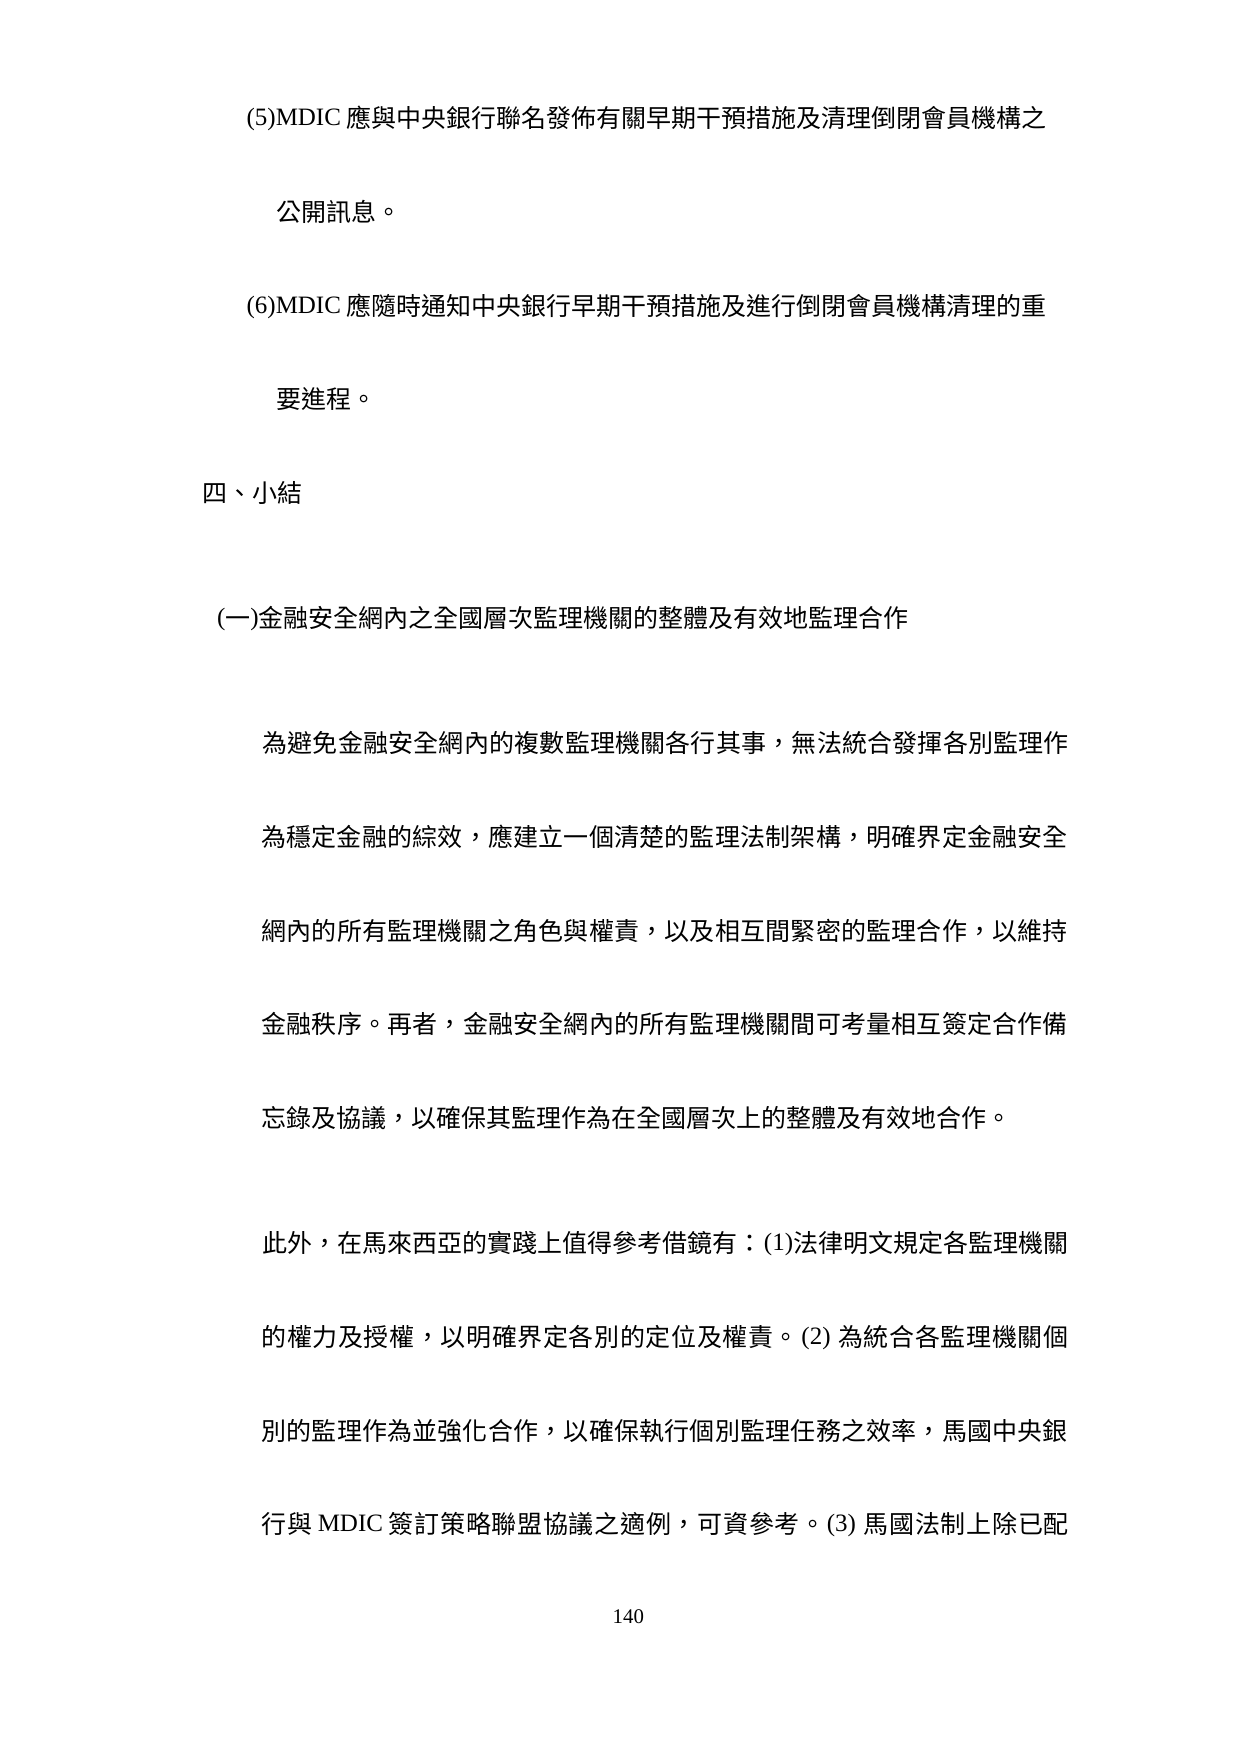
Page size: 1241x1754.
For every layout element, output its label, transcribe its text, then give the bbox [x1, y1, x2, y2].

text 此外，在馬來西亞的實踐上值得參考借鏡有：(1)法律明文規定各監理機關的權力及授權，以明確界定各別的定位及權責。(2) 為統合各監理機關個別的監理作為並強化合作，以確保執行個別監理任務之效率，馬國中央銀行與MDIC簽訂策略聯盟協議之適例，可資參考。(3) 馬國法制上除已配 [261, 1200, 1069, 1544]
text (5)MDIC應與中央銀行聯名發佈有關早期干預措施及清理倒閉會員機構之公開訊息。 [246, 75, 1069, 231]
text 四、小結 [202, 450, 1069, 512]
text (一)金融安全網內之全國層次監理機關的整體及有效地監理合作 [217, 575, 1069, 637]
text (6)MDIC應隨時通知中央銀行早期干預措施及進行倒閉會員機構清理的重要進程。 [246, 262, 1069, 419]
text 為避免金融安全網內的複數監理機關各行其事，無法統合發揮各別監理作為穩定金融的綜效，應建立一個清楚的監理法制架構，明確界定金融安全網內的所有監理機關之角色與權責，以及相互間緊密的監理合作，以維持金融秩序。再者，金融安全網內的所有監理機關間可考量相互簽定合作備忘錄及協議，以確保其監理作為在全國層次上的整體及有效地合作。 [261, 700, 1069, 1137]
